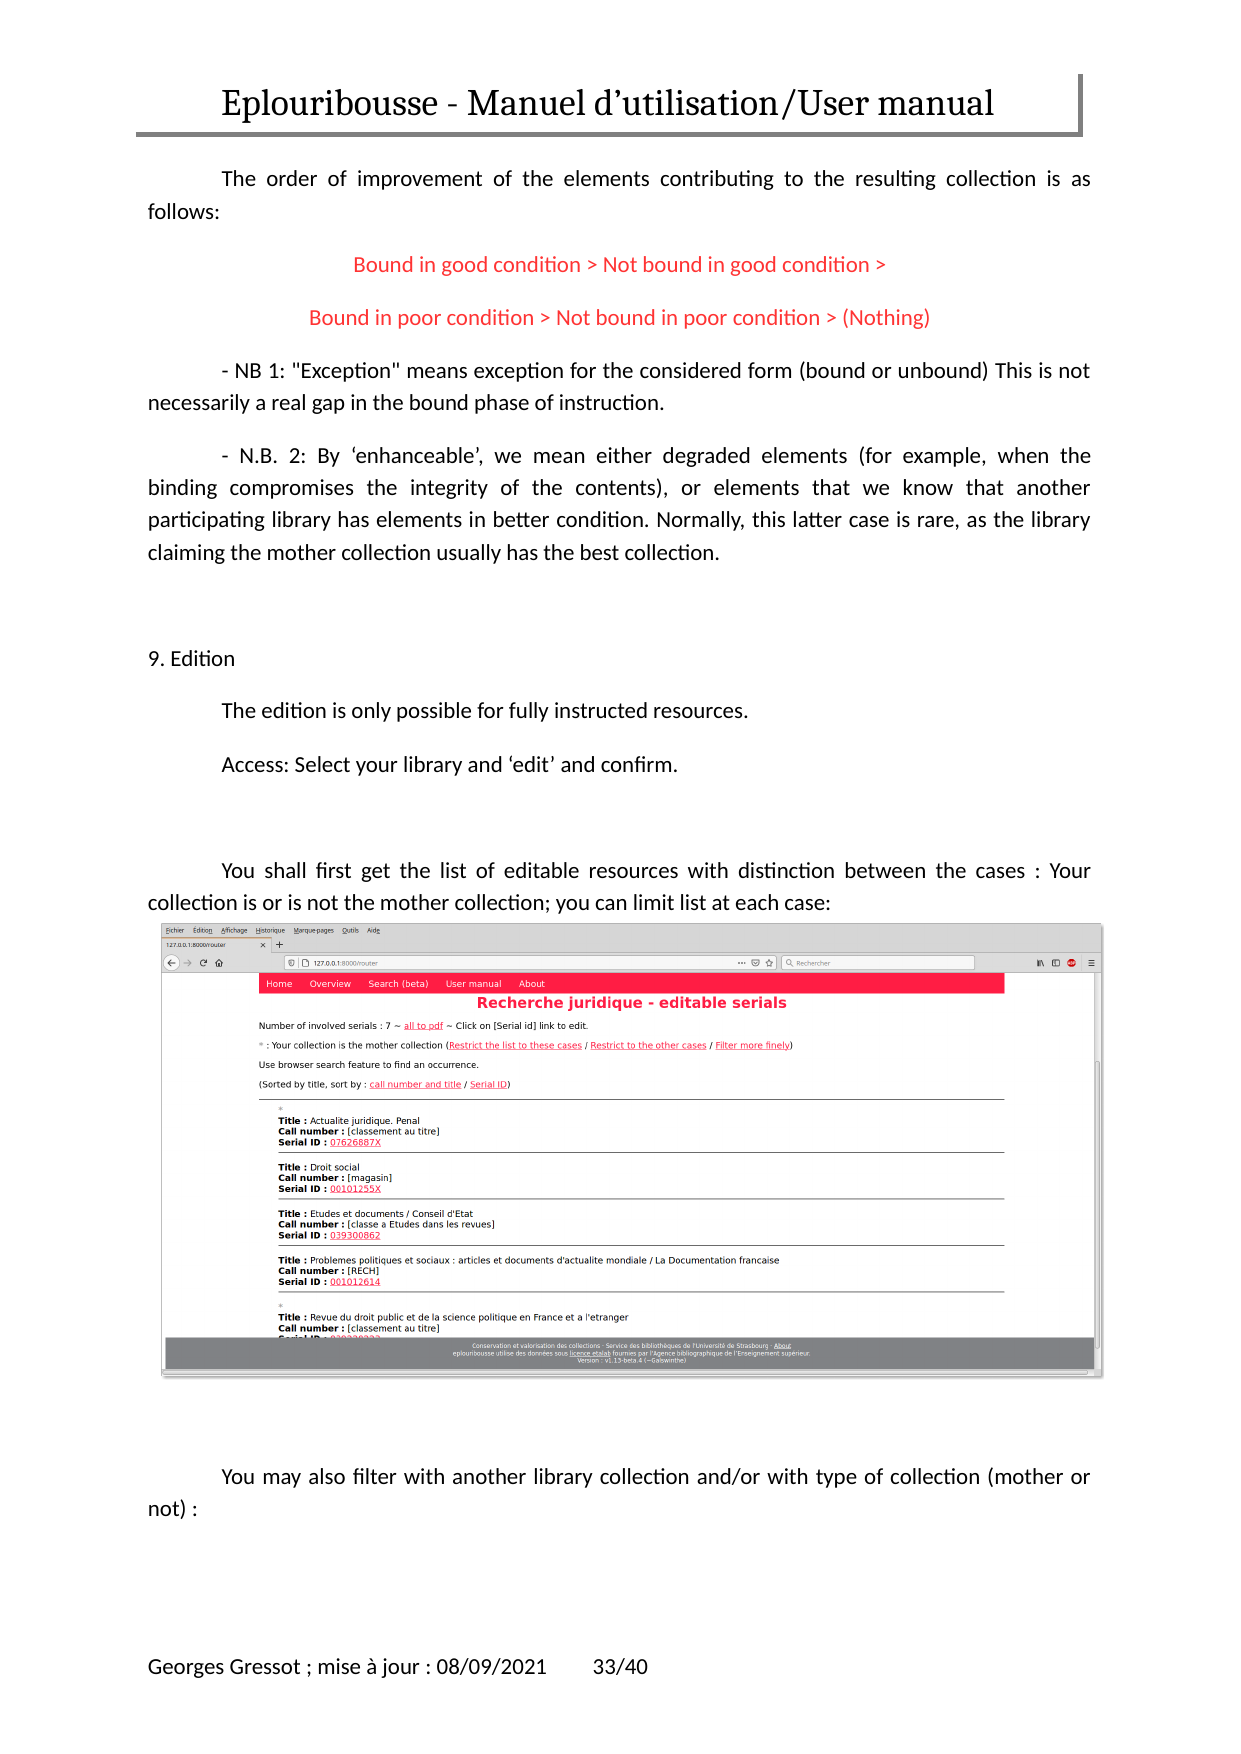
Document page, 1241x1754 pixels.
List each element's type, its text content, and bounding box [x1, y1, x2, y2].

text Access: Select your library and ‘edit’ and confirm. [148, 750, 1093, 778]
text Bound in poor condition > Not bound in poor condition > (Nothing) [148, 303, 1093, 331]
text The order of improvement of the elements contributing to the resulting collection is as follows: [148, 164, 1093, 225]
picture [159, 921, 1105, 1380]
text 9. Edition [148, 644, 1093, 672]
text - NB 1: "Exception" means exception for the considered form (bound or unbound) This is not necessarily a real gap in the bound phase of instruction. [148, 356, 1093, 416]
text You may also filter with another library collection and/or with type of collection (mother or not) : [148, 1462, 1093, 1522]
text You shall first get the list of editable resources with distinction between the cases : Your collection is or is not the mother collection; you can limit list at each case: [148, 856, 1093, 916]
text Bound in good condition > Not bound in good condition > [148, 250, 1093, 278]
text - N.B. 2: By ‘enhanceable’, we mean either degraded elements (for example, when the binding compromises the integrity of the contents), or elements that we know that another participating library has elements in better condition. Normally, this latter case is rare, as the library claiming the mother collection usually has the best collection. [148, 441, 1093, 566]
text The edition is only possible for fully instructed resources. [148, 697, 1093, 725]
